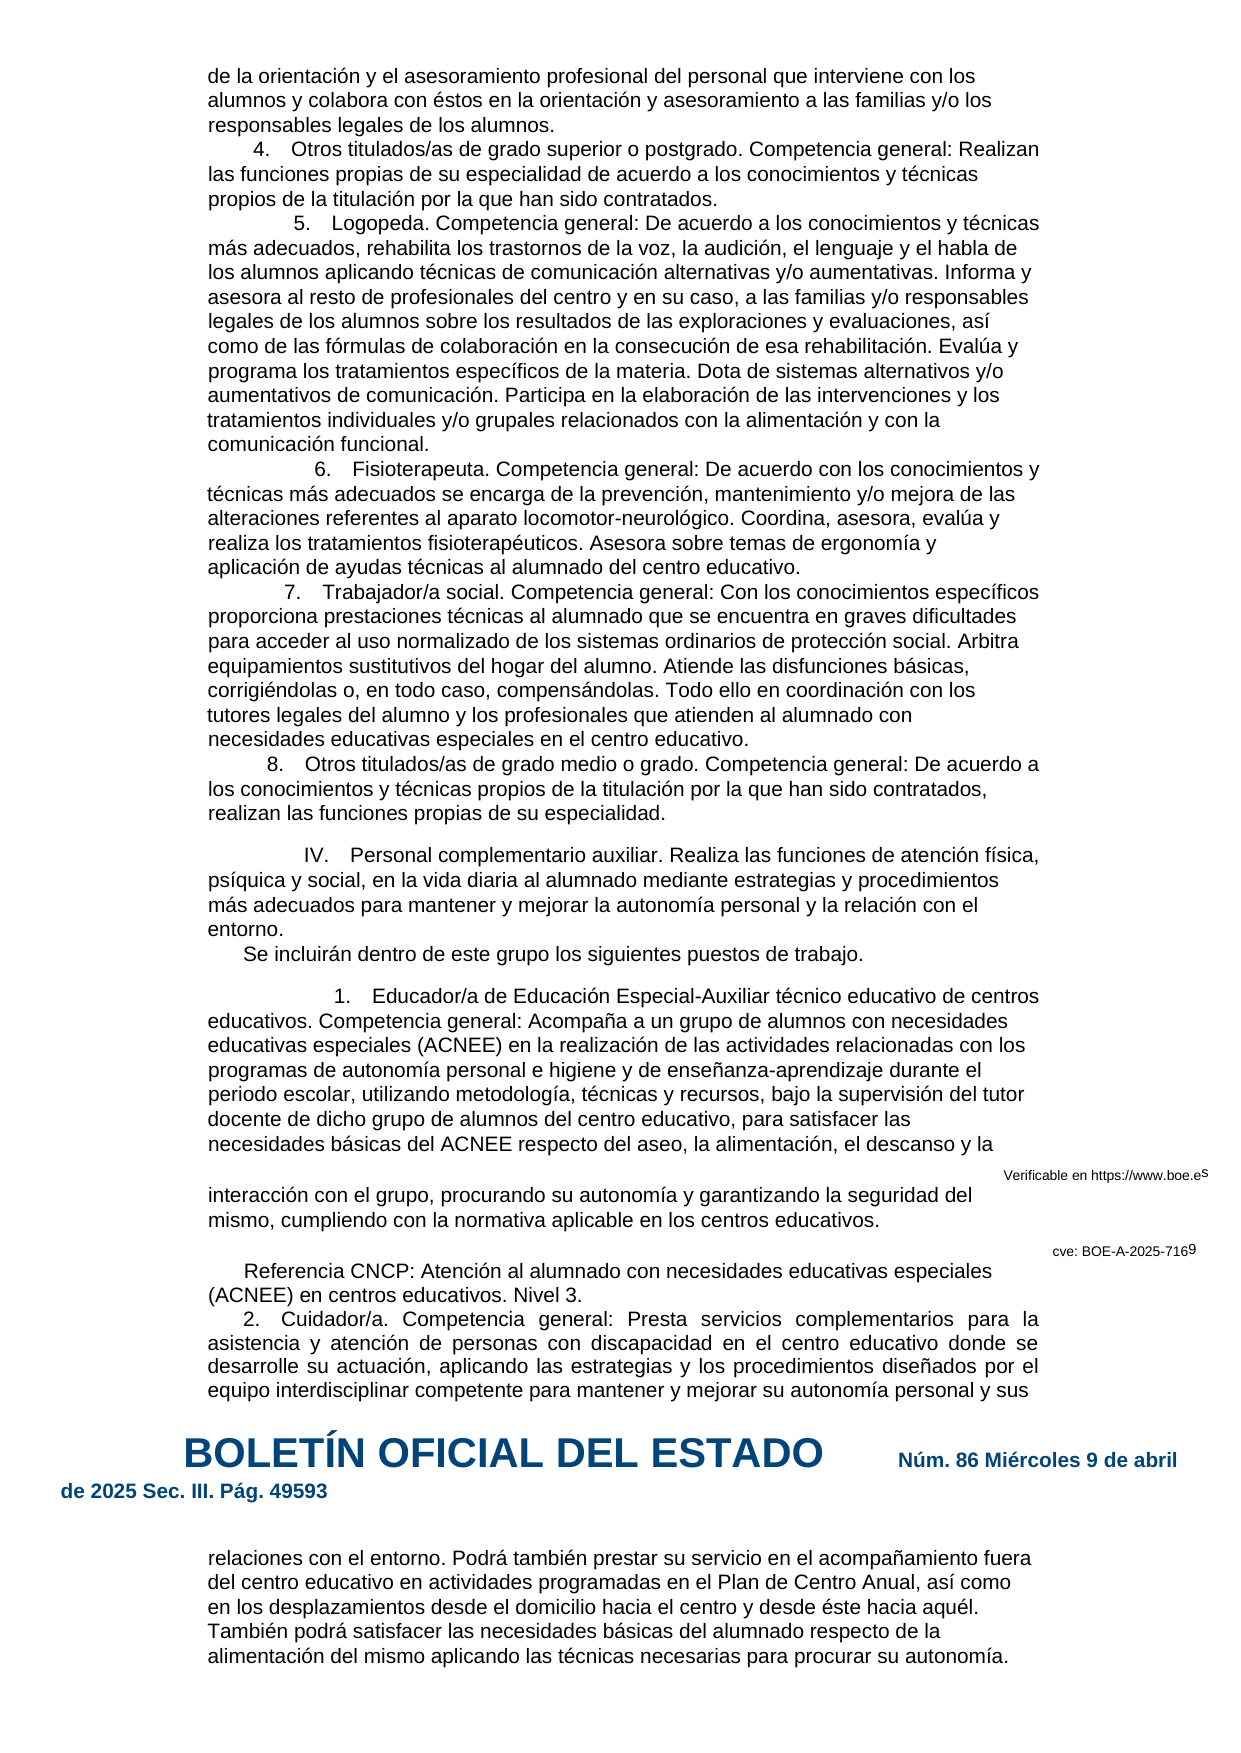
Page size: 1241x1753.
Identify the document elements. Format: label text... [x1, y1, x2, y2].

text responsables legales de los alumnos. [208, 113, 1212, 137]
text relaciones con el entorno. Podrá también prestar su servicio en el acompañamiento fuera [208, 1545, 1212, 1569]
text programa los tratamientos específicos de la materia. Dota de sistemas alternativos y/o [208, 358, 1212, 382]
text docente de dicho grupo de alumnos del centro educativo, para satisfacer las [207, 1107, 1212, 1131]
text en los desplazamientos desde el domicilio hacia el centro y desde éste hacia aquél. [207, 1594, 1212, 1618]
text 5. Logopeda. Competencia general: De acuerdo a los conocimientos y técnicas [59, 211, 1040, 235]
picture [835, 1402, 898, 1468]
text necesidades educativas especiales en el centro educativo. [208, 727, 1212, 751]
text BOLETÍN OFICIAL DEL ESTADO Núm. 86 Miércoles 9 de abril de 2025 Sec. III. Pág. 49593 [59, 1426, 1182, 1503]
text educativos. Competencia general: Acompaña a un grupo de alumnos con necesidades [207, 1008, 1212, 1032]
text como de las fórmulas de colaboración en la consecución de esa rehabilitación. Evalúa y [207, 334, 1212, 358]
text para acceder al uso normalizado de los sistemas ordinarios de protección social. Arbitra [208, 629, 1212, 653]
text los conocimientos y técnicas propios de la titulación por la que han sido contratados, [208, 776, 1212, 800]
text 8. Otros titulados/as de grado medio o grado. Competencia general: De acuerdo a [59, 752, 1040, 776]
text tutores legales del alumno y los profesionales que atienden al alumnado con [207, 703, 1212, 727]
text 7. Trabajador/a social. Competencia general: Con los conocimientos específicos [59, 580, 1040, 604]
text equipamientos sustitutivos del hogar del alumno. Atiende las disfunciones básicas, [207, 653, 1212, 677]
text asesora al resto de profesionales del centro y en su caso, a las familias y/o responsables [207, 285, 1212, 309]
text También podrá satisfacer las necesidades básicas del alumnado respecto de la [207, 1619, 1212, 1643]
text aumentativos de comunicación. Participa en la elaboración de las intervenciones y los [207, 383, 1212, 407]
text corrigiéndolas o, en todo caso, compensándolas. Todo ello en coordinación con los [207, 678, 1212, 702]
text mismo, cumpliendo con la normativa aplicable en los centros educativos. [208, 1208, 1212, 1232]
text del centro educativo en actividades programadas en el Plan de Centro Anual, así como [207, 1570, 1212, 1594]
text IV. Personal complementario auxiliar. Realiza las funciones de atención física, [59, 843, 1040, 867]
text programas de autonomía personal e higiene y de enseñanza-aprendizaje durante el [208, 1058, 1212, 1082]
text alteraciones referentes al aparato locomotor-neurológico. Coordina, asesora, evalúa y [207, 506, 1212, 530]
text Verificable en https://www.boe.es [59, 1155, 1208, 1183]
text realiza los tratamientos fisioterapéuticos. Asesora sobre temas de ergonomía y [208, 531, 1212, 554]
text 1. Educador/a de Educación Especial-Auxiliar técnico educativo de centros [59, 984, 1040, 1008]
text alimentación del mismo aplicando las técnicas necesarias para procurar su autonomía. [207, 1644, 1212, 1668]
text comunicación funcional. [207, 432, 1212, 456]
text Se incluirán dentro de este grupo los siguientes puestos de trabajo. [243, 942, 1212, 966]
text educativas especiales (ACNEE) en la realización de las actividades relacionadas con los [207, 1033, 1212, 1057]
text realizan las funciones propias de su especialidad. [208, 801, 1212, 825]
text interacción con el grupo, procurando su autonomía y garantizando la seguridad del [208, 1183, 1212, 1207]
text 6. Fisioterapeuta. Competencia general: De acuerdo con los conocimientos y [59, 457, 1040, 481]
text proporciona prestaciones técnicas al alumnado que se encuentra en graves dificultades [208, 604, 1212, 628]
text técnicas más adecuados se encarga de la prevención, mantenimiento y/o mejora de las [207, 481, 1212, 505]
text más adecuados, rehabilita los trastornos de la voz, la audición, el lenguaje y el habla de [208, 236, 1212, 259]
text tratamientos individuales y/o grupales relacionados con la alimentación y con la [207, 408, 1212, 432]
text entorno. [207, 917, 1212, 941]
text periodo escolar, utilizando metodología, técnicas y recursos, bajo la supervisión del tutor [208, 1082, 1212, 1106]
text 2. Cuidador/a. Competencia general: Presta servicios complementarios para la asistencia y atención de personas con discapacidad en el centro educativo donde se desarrolle su actuación, aplicando las estrategias y los procedimientos diseñados por el equipo interdisciplinar competente para mantener y mejorar su autonomía personal y sus [207, 1307, 1040, 1402]
text aplicación de ayudas técnicas al alumnado del centro educativo. [207, 555, 1212, 579]
text de la orientación y el asesoramiento profesional del personal que interviene con los [207, 63, 1212, 87]
text psíquica y social, en la vida diaria al alumnado mediante estrategias y procedimientos [208, 868, 1212, 892]
picture [58, 1415, 183, 1468]
text propios de la titulación por la que han sido contratados. [208, 186, 1212, 210]
text más adecuados para mantener y mejorar la autonomía personal y la relación con el [208, 892, 1212, 916]
text alumnos y colabora con éstos en la orientación y asesoramiento a las familias y/o los [207, 88, 1212, 112]
text necesidades básicas del ACNEE respecto del aseo, la alimentación, el descanso y la [208, 1131, 1212, 1155]
text los alumnos aplicando técnicas de comunicación alternativas y/o aumentativas. Informa y [208, 260, 1212, 284]
text Referencia CNCP: Atención al alumnado con necesidades educativas especiales (ACNEE) en centros educativos. Nivel 3. [208, 1259, 1040, 1307]
text legales de los alumnos sobre los resultados de las exploraciones y evaluaciones, así [208, 309, 1212, 333]
text cve: BOE-A-2025-7169 [59, 1232, 1196, 1259]
text 4. Otros titulados/as de grado superior o postgrado. Competencia general: Realizan [59, 137, 1040, 161]
text las funciones propias de su especialidad de acuerdo a los conocimientos y técnicas [208, 162, 1212, 186]
